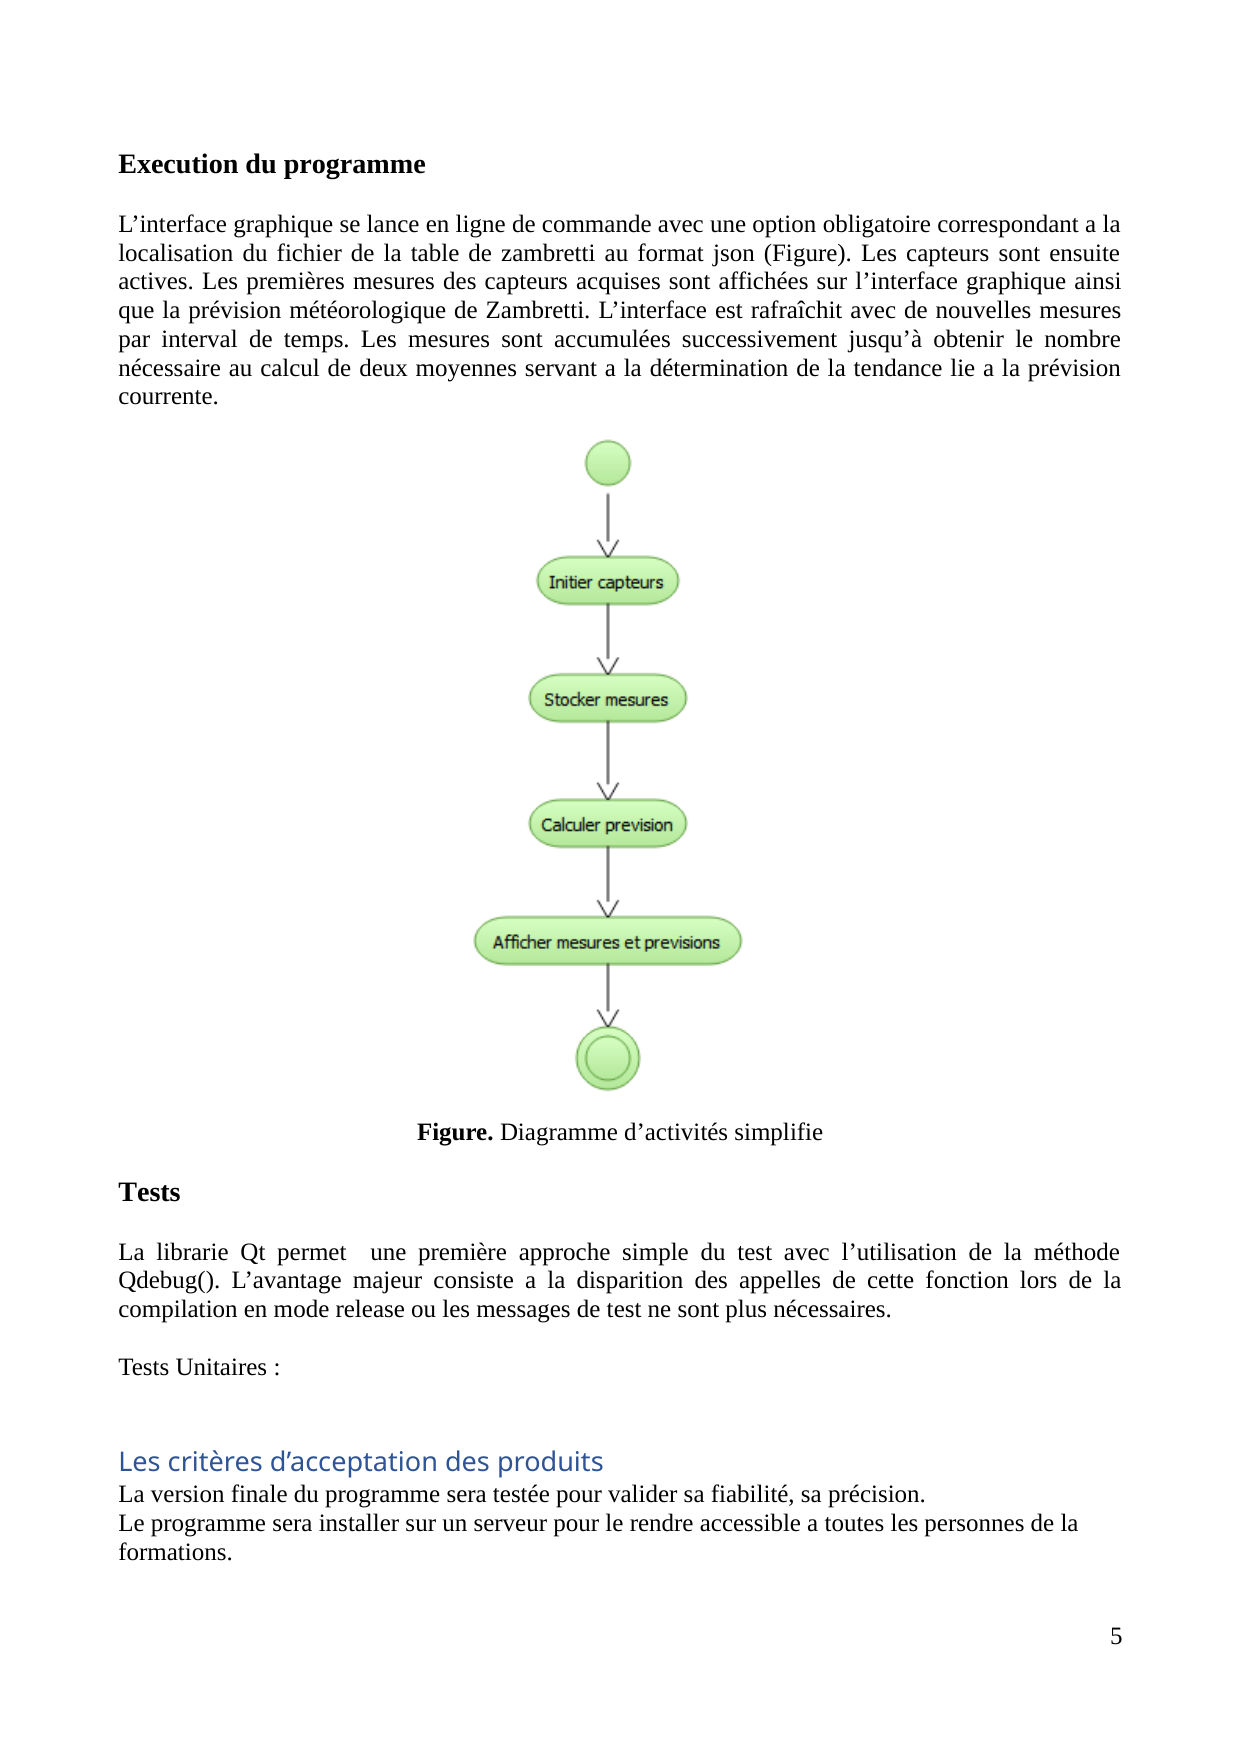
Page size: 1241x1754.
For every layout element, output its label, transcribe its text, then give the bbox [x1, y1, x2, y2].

subtitle Les critères d’acceptation des produits [118, 1442, 1122, 1479]
subtitle Tests [118, 1175, 1122, 1208]
text Tests Unitaires : [118, 1352, 1122, 1381]
text L’interface graphique se lance en ligne de commande avec une option obligatoire correspondant a la localisation du fichier de la table de zambretti au format json (Figure). Les capteurs sont ensuite actives. Les premières mesures des capteurs acquises sont affichées sur l’interface graphique ainsi que la prévision météorologique de Zambretti. L’interface est rafraîchit avec de nouvelles mesures par interval de temps. Les mesures sont accumulées successivement jusqu’à obtenir le nombre nécessaire au calcul de deux moyennes servant a la détermination de la tendance lie a la prévision courrente. [118, 209, 1122, 410]
text Figure. Diagramme d’activités simplifie [118, 410, 1122, 1146]
text Le programme sera installer sur un serveur pour le rendre accessible a toutes les personnes de la formations. [118, 1508, 1122, 1565]
picture [400, 418, 840, 1118]
subtitle Execution du programme [118, 147, 1122, 180]
text La version finale du programme sera testée pour valider sa fiabilité, sa précision. [118, 1479, 1122, 1508]
text La librarie Qt permet une première approche simple du test avec l’utilisation de la méthode Qdebug(). L’avantage majeur consiste a la disparition des appelles de cette fonction lors de la compilation en mode release ou les messages de test ne sont plus nécessaires. [118, 1237, 1122, 1323]
